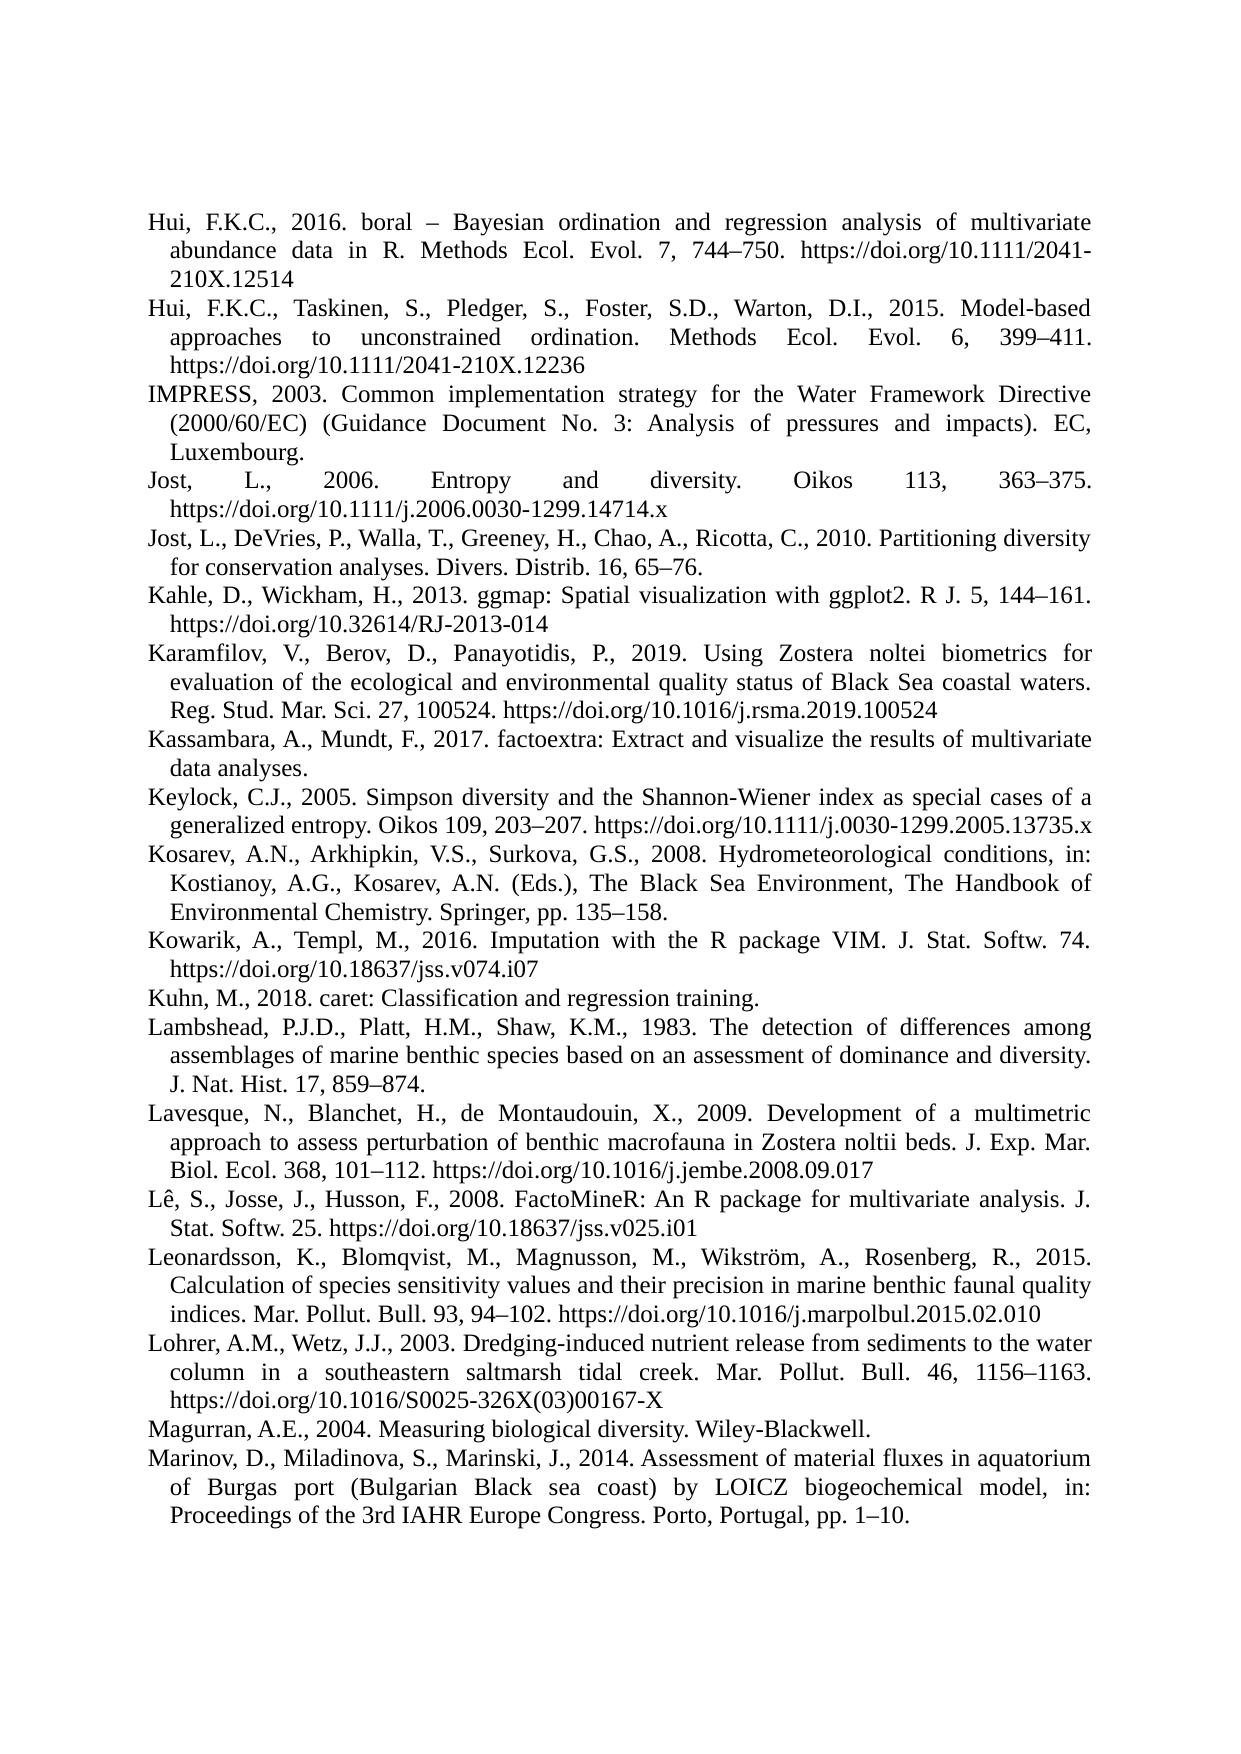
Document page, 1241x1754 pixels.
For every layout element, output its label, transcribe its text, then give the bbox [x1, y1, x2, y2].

text Jost, L., 2006. Entropy and diversity. Oikos 113, 363–375. https://doi.org/10.1111/j.2006.0030-1299.14714.x [148, 465, 1093, 523]
text Karamfilov, V., Berov, D., Panayotidis, P., 2019. Using Zostera noltei biometrics for evaluation of the ecological and environmental quality status of Black Sea coastal waters. Reg. Stud. Mar. Sci. 27, 100524. https://doi.org/10.1016/j.rsma.2019.100524 [148, 638, 1093, 724]
text Lê, S., Josse, J., Husson, F., 2008. FactoMineR: An R package for multivariate analysis. J. Stat. Softw. 25. https://doi.org/10.18637/jss.v025.i01 [148, 1184, 1093, 1242]
text Kowarik, A., Templ, M., 2016. Imputation with the R package VIM. J. Stat. Softw. 74. https://doi.org/10.18637/jss.v074.i07 [148, 925, 1093, 983]
text Leonardsson, K., Blomqvist, M., Magnusson, M., Wikström, A., Rosenberg, R., 2015. Calculation of species sensitivity values and their precision in marine benthic faunal quality indices. Mar. Pollut. Bull. 93, 94–102. https://doi.org/10.1016/j.marpolbul.2015.02.010 [148, 1242, 1093, 1328]
text Marinov, D., Miladinova, S., Marinski, J., 2014. Assessment of material fluxes in aquatorium of Burgas port (Bulgarian Black sea coast) by LOICZ biogeochemical model, in: Proceedings of the 3rd IAHR Europe Congress. Porto, Portugal, pp. 1–10. [148, 1443, 1093, 1529]
text Kosarev, A.N., Arkhipkin, V.S., Surkova, G.S., 2008. Hydrometeorological conditions, in: Kostianoy, A.G., Kosarev, A.N. (Eds.), The Black Sea Environment, The Handbook of Environmental Chemistry. Springer, pp. 135–158. [148, 839, 1093, 925]
text Hui, F.K.C., Taskinen, S., Pledger, S., Foster, S.D., Warton, D.I., 2015. Model-based approaches to unconstrained ordination. Methods Ecol. Evol. 6, 399–411. https://doi.org/10.1111/2041-210X.12236 [148, 293, 1093, 379]
text Magurran, A.E., 2004. Measuring biological diversity. Wiley-Blackwell. [148, 1414, 1093, 1443]
text Kuhn, M., 2018. caret: Classification and regression training. [148, 983, 1093, 1012]
text Hui, F.K.C., 2016. boral – Bayesian ordination and regression analysis of multivariate abundance data in R. Methods Ecol. Evol. 7, 744–750. https://doi.org/10.1111/2041-210X.12514 [148, 207, 1093, 293]
text IMPRESS, 2003. Common implementation strategy for the Water Framework Directive (2000/60/EC) (Guidance Document No. 3: Analysis of pressures and impacts). EC, Luxembourg. [148, 379, 1093, 465]
text Lohrer, A.M., Wetz, J.J., 2003. Dredging-induced nutrient release from sediments to the water column in a southeastern saltmarsh tidal creek. Mar. Pollut. Bull. 46, 1156–1163. https://doi.org/10.1016/S0025-326X(03)00167-X [148, 1328, 1093, 1414]
text Lambshead, P.J.D., Platt, H.M., Shaw, K.M., 1983. The detection of differences among assemblages of marine benthic species based on an assessment of dominance and diversity. J. Nat. Hist. 17, 859–874. [148, 1012, 1093, 1098]
text Lavesque, N., Blanchet, H., de Montaudouin, X., 2009. Development of a multimetric approach to assess perturbation of benthic macrofauna in Zostera noltii beds. J. Exp. Mar. Biol. Ecol. 368, 101–112. https://doi.org/10.1016/j.jembe.2008.09.017 [148, 1098, 1093, 1184]
text Jost, L., DeVries, P., Walla, T., Greeney, H., Chao, A., Ricotta, C., 2010. Partitioning diversity for conservation analyses. Divers. Distrib. 16, 65–76. [148, 523, 1093, 580]
text Kahle, D., Wickham, H., 2013. ggmap: Spatial visualization with ggplot2. R J. 5, 144–161. https://doi.org/10.32614/RJ-2013-014 [148, 580, 1093, 638]
text Kassambara, A., Mundt, F., 2017. factoextra: Extract and visualize the results of multivariate data analyses. [148, 724, 1093, 782]
text Keylock, C.J., 2005. Simpson diversity and the Shannon-Wiener index as special cases of a generalized entropy. Oikos 109, 203–207. https://doi.org/10.1111/j.0030-1299.2005.13735.x [148, 782, 1093, 839]
